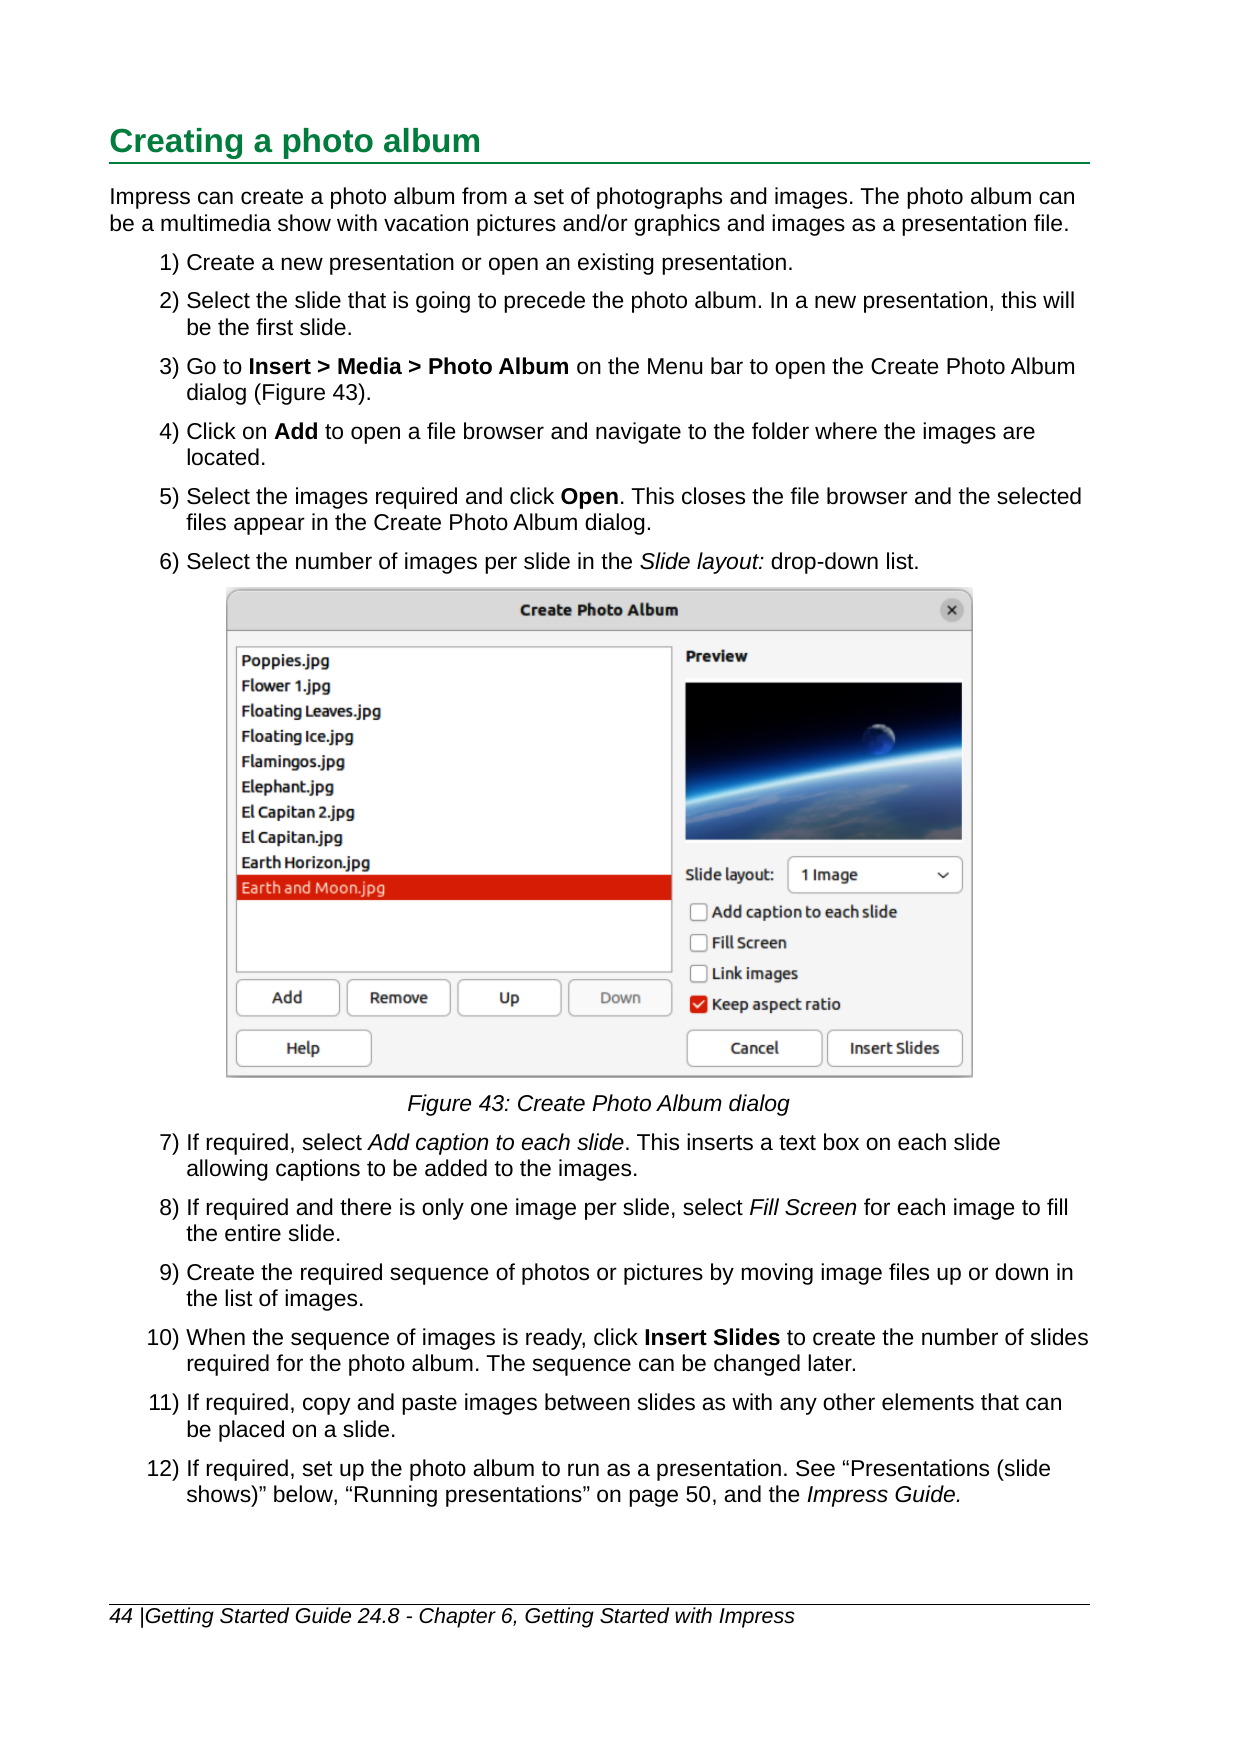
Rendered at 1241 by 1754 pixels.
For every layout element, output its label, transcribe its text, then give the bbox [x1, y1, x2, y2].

list If required, select Add caption to each slide. This inserts a text box on each slide allowing captions to be added to the images. [186, 1128, 1090, 1181]
list Select the images required and click Open. This closes the file browser and the selected files appear in the Create Photo Album dialog. [186, 483, 1090, 536]
picture [226, 587, 973, 1078]
list Create a new presentation or open an existing presentation. [186, 248, 1090, 275]
list If required and there is only one image per slide, select Fill Screen for each image to fill the entire slide. [186, 1194, 1090, 1246]
list If required, copy and paste images between slides as with any other elements that can be placed on a slide. [186, 1389, 1090, 1442]
list Impress can create a photo album from a set of photographs and images. The photo album can be a multimedia show with vacation pictures and/or graphics and images as a presentation file. [109, 183, 1090, 236]
list Select the number of images per slide in the Slide layout: drop-down list. [186, 548, 1090, 574]
list When the sequence of images is ready, click Insert Slides to create the number of slides required for the photo album. The sequence can be changed later. [186, 1324, 1090, 1377]
subtitle Creating a photo album [109, 121, 1090, 162]
list Select the slide that is going to precede the photo album. In a new presentation, this will be the first slide. [186, 287, 1090, 340]
text Figure 43: Create Photo Album dialog [226, 1090, 973, 1116]
list Go to Insert > Media > Photo Album on the Menu bar to open the Create Photo Album dialog (Figure 43). [186, 353, 1090, 405]
list If required, set up the photo album to run as a presentation. See “Presentations (slide shows)” below, “Running presentations” on page 49, and the Impress Guide. [186, 1454, 1090, 1507]
list Click on Add to open a file browser and navigate to the folder where the images are located. [186, 418, 1090, 471]
list Create the required sequence of photos or pictures by moving image files up or down in the list of images. [186, 1259, 1090, 1312]
